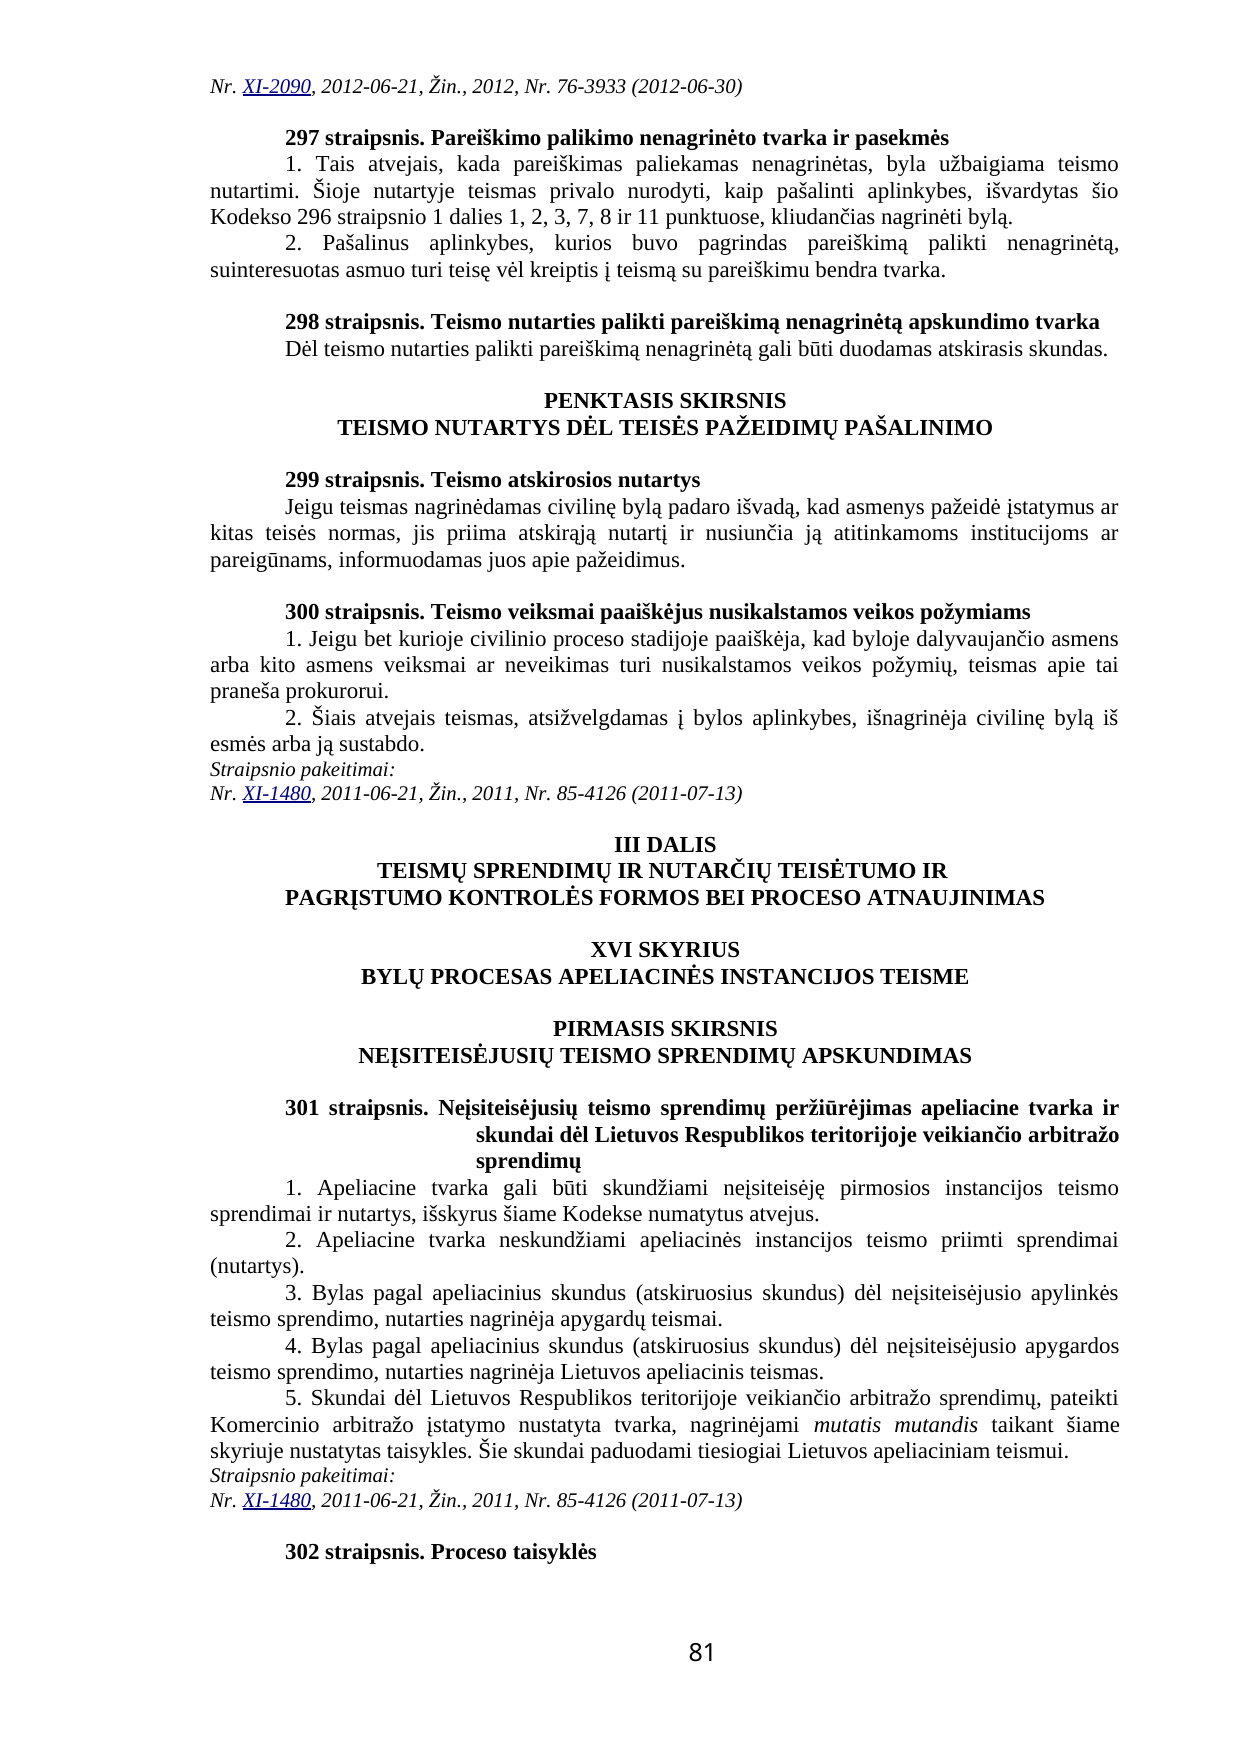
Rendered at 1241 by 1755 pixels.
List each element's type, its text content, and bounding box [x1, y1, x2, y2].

text 3. Bylas pagal apeliacinius skundus (atskiruosius skundus) dėl neįsiteisėjusio apylinkės teismo sprendimo, nutarties nagrinėja apygardų teismai. [210, 1279, 1120, 1332]
text 1. Apeliacine tvarka gali būti skundžiami neįsiteisėję pirmosios instancijos teismo sprendimai ir nutartys, išskyrus šiame Kodekse numatytus atvejus. [210, 1173, 1120, 1226]
text 298 straipsnis. Teismo nutarties palikti pareiškimą nenagrinėtą apskundimo tvarka [285, 308, 1120, 335]
text Straipsnio pakeitimai: [210, 756, 1120, 781]
subtitle TEISMŲ SPRENDIMŲ IR NUTARČIŲ TEISĖTUMO IR [210, 857, 1120, 884]
text PIRMASIS SKIRSNIS [210, 1015, 1120, 1042]
text Straipsnio pakeitimai: [210, 1463, 1120, 1487]
text 4. Bylas pagal apeliacinius skundus (atskiruosius skundus) dėl neįsiteisėjusio apygardos teismo sprendimo, nutarties nagrinėja Lietuvos apeliacinis teismas. [210, 1332, 1120, 1384]
subtitle BYLŲ PROCESAS APELIACINĖS INSTANCIJOS TEISME [210, 963, 1120, 989]
subtitle PAGRĮSTUMO KONTROLĖS FORMOS BEI PROCESO ATNAUJINIMAS [210, 884, 1120, 910]
text 299 straipsnis. Teismo atskirosios nutartys [210, 467, 1120, 493]
subtitle PENKTASIS SKIRSNIS [210, 387, 1120, 414]
text Jeigu teismas nagrinėdamas civilinę bylą padaro išvadą, kad asmenys pažeidė įstatymus ar kitas teisės normas, jis priima atskirąją nutartį ir nusiunčia ją atitinkamoms institucijoms ar pareigūnams, informuodamas juos apie pažeidimus. [210, 493, 1120, 572]
text 301 straipsnis. Neįsiteisėjusių teismo sprendimų peržiūrėjimas apeliacine tvarka ir skundai dėl Lietuvos Respublikos teritorijoje veikiančio arbitražo sprendimų [285, 1094, 1120, 1173]
text 297 straipsnis. Pareiškimo palikimo nenagrinėto tvarka ir pasekmės [210, 124, 1120, 150]
text 300 straipsnis. Teismo veiksmai paaiškėjus nusikalstamos veikos požymiams [210, 598, 1120, 625]
text Dėl teismo nutarties palikti pareiškimą nenagrinėtą gali būti duodamas atskirasis skundas. [210, 335, 1120, 361]
text 1. Tais atvejais, kada pareiškimas paliekamas nenagrinėtas, byla užbaigiama teismo nutartimi. Šioje nutartyje teismas privalo nurodyti, kaip pašalinti aplinkybes, išvardytas šio Kodekso 296 straipsnio 1 dalies 1, 2, 3, 7, 8 ir 11 punktuose, kliudančias nagrinėti bylą. [210, 150, 1120, 229]
text Nr. XI-1480, 2011-06-21, Žin., 2011, Nr. 85-4126 (2011-07-13) [210, 1487, 1120, 1512]
subtitle NEĮSITEISĖJUSIŲ TEISMO SPRENDIMŲ APSKUNDIMAS [210, 1042, 1120, 1068]
text 302 straipsnis. Proceso taisyklės [210, 1538, 1120, 1564]
text 1. Jeigu bet kurioje civilinio proceso stadijoje paaiškėja, kad byloje dalyvaujančio asmens arba kito asmens veiksmai ar neveikimas turi nusikalstamos veikos požymių, teismas apie tai praneša prokurorui. [210, 625, 1120, 704]
subtitle XVI SKYRIUS [210, 936, 1120, 963]
text 5. Skundai dėl Lietuvos Respublikos teritorijoje veikiančio arbitražo sprendimų, pateikti Komercinio arbitražo įstatymo nustatyta tvarka, nagrinėjami mutatis mutandis taikant šiame skyriuje nustatytas taisykles. Šie skundai paduodami tiesiogiai Lietuvos apeliaciniam teismui. [210, 1384, 1120, 1463]
text Nr. XI-1480, 2011-06-21, Žin., 2011, Nr. 85-4126 (2011-07-13) [210, 781, 1120, 804]
text 2. Pašalinus aplinkybes, kurios buvo pagrindas pareiškimą palikti nenagrinėtą, suinteresuotas asmuo turi teisę vėl kreiptis į teismą su pareiškimu bendra tvarka. [210, 229, 1120, 282]
text 2. Šiais atvejais teismas, atsižvelgdamas į bylos aplinkybes, išnagrinėja civilinę bylą iš esmės arba ją sustabdo. [210, 704, 1120, 756]
subtitle III DALIS [210, 831, 1120, 857]
text 2. Apeliacine tvarka neskundžiami apeliacinės instancijos teismo priimti sprendimai (nutartys). [210, 1226, 1120, 1279]
text TEISMO NUTARTYS DĖL TEISĖS PAŽEIDIMŲ PAŠALINIMO [210, 414, 1120, 440]
text Nr. XI-2090, 2012-06-21, Žin., 2012, Nr. 76-3933 (2012-06-30) [210, 73, 1120, 98]
